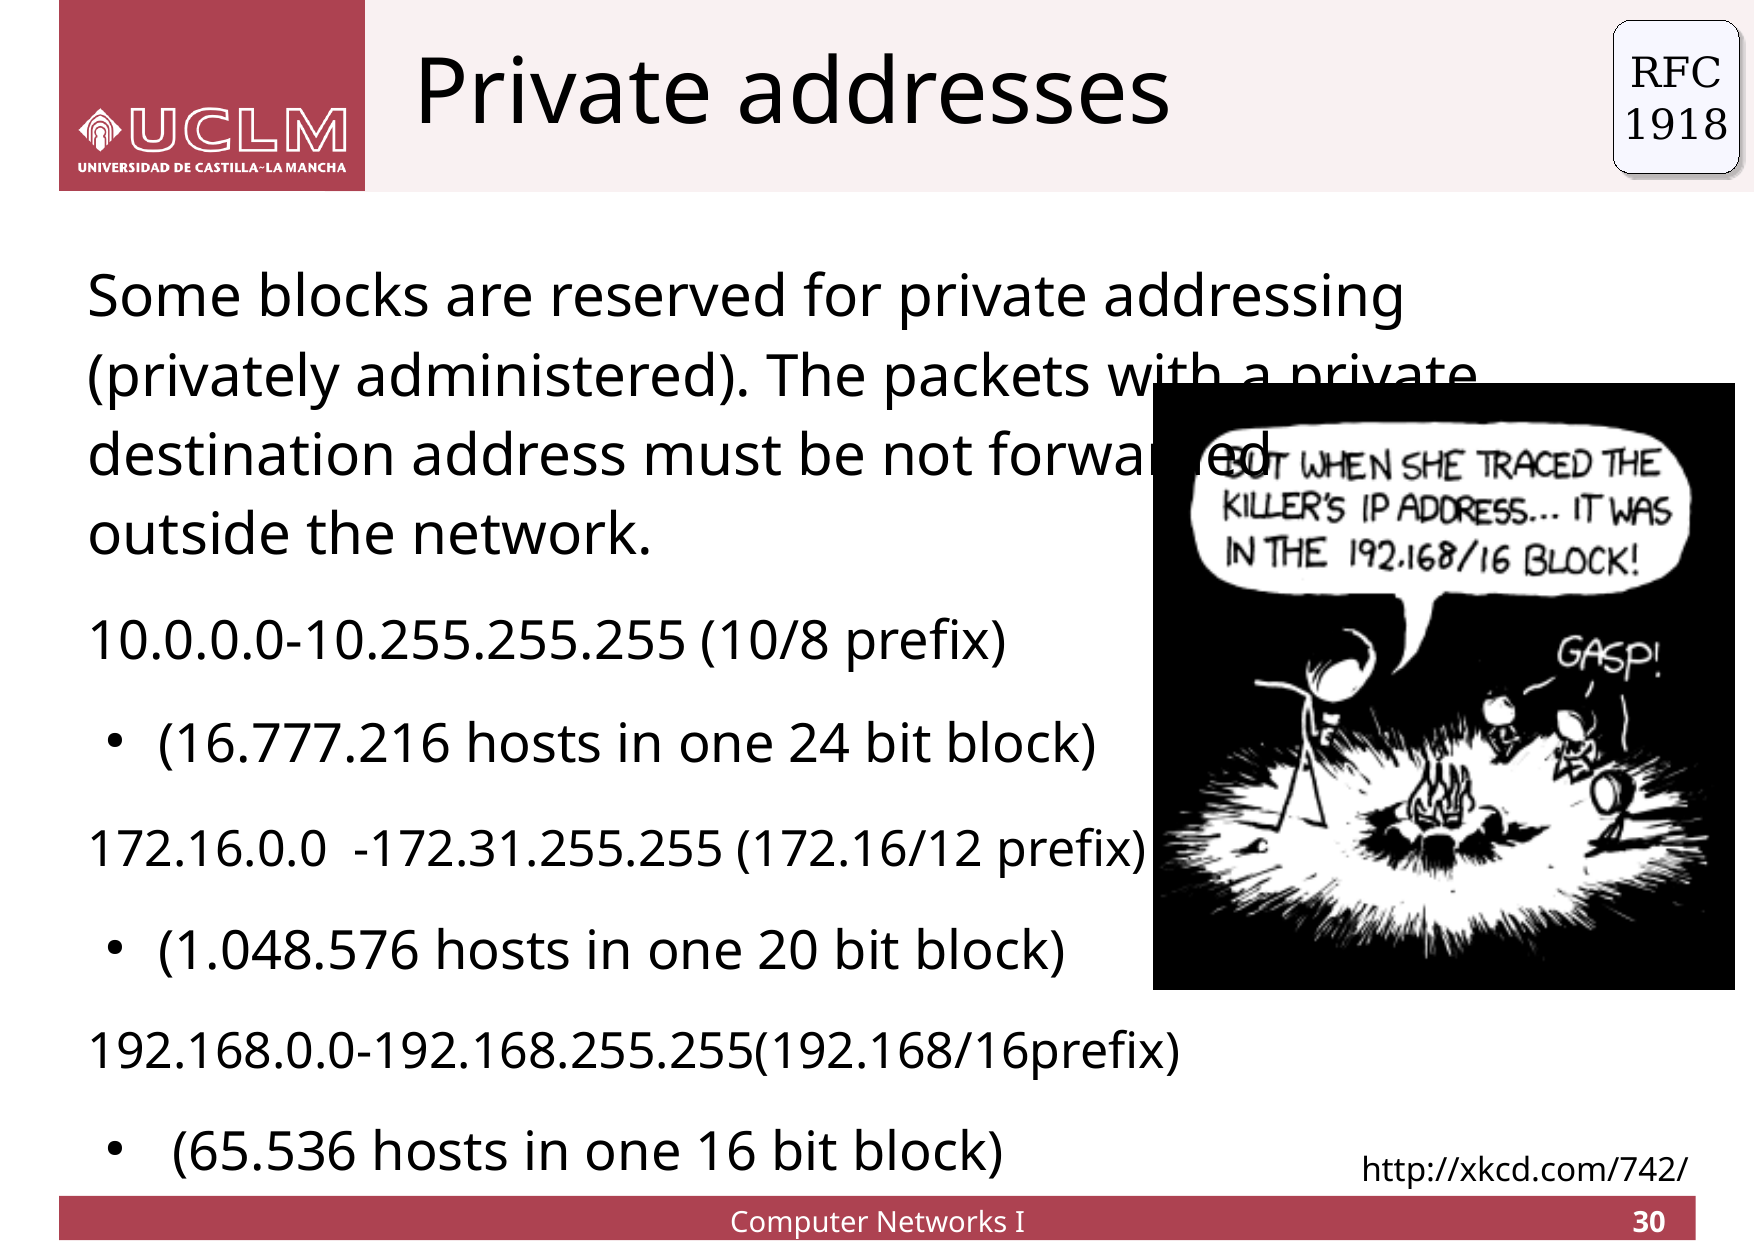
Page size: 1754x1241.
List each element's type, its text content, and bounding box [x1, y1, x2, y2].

list Some blocks are reserved for private addressing (privately administered). The packets with a private destination address must be not forwarded outside the network. 10.0.0.0-10.255.255.255 (10/8 prefix) (16.777.216 hosts in one 24 bit block) 172.16.0.0 -172.31.255.255 (172.16/12 prefix) (1.048.576 hosts in one 20 bit block) 192.168.0.0-192.168.255.255(192.168/16prefix) (65.536 hosts in one 16 bit block) [87, 254, 1667, 1096]
picture [1667, 383, 1735, 990]
title Private addresses [413, 0, 1667, 198]
text_box RFC 1918 [1613, 20, 1740, 174]
picture [59, 0, 365, 191]
text_box http://xkcd.com/742/ [1270, 1142, 1689, 1199]
